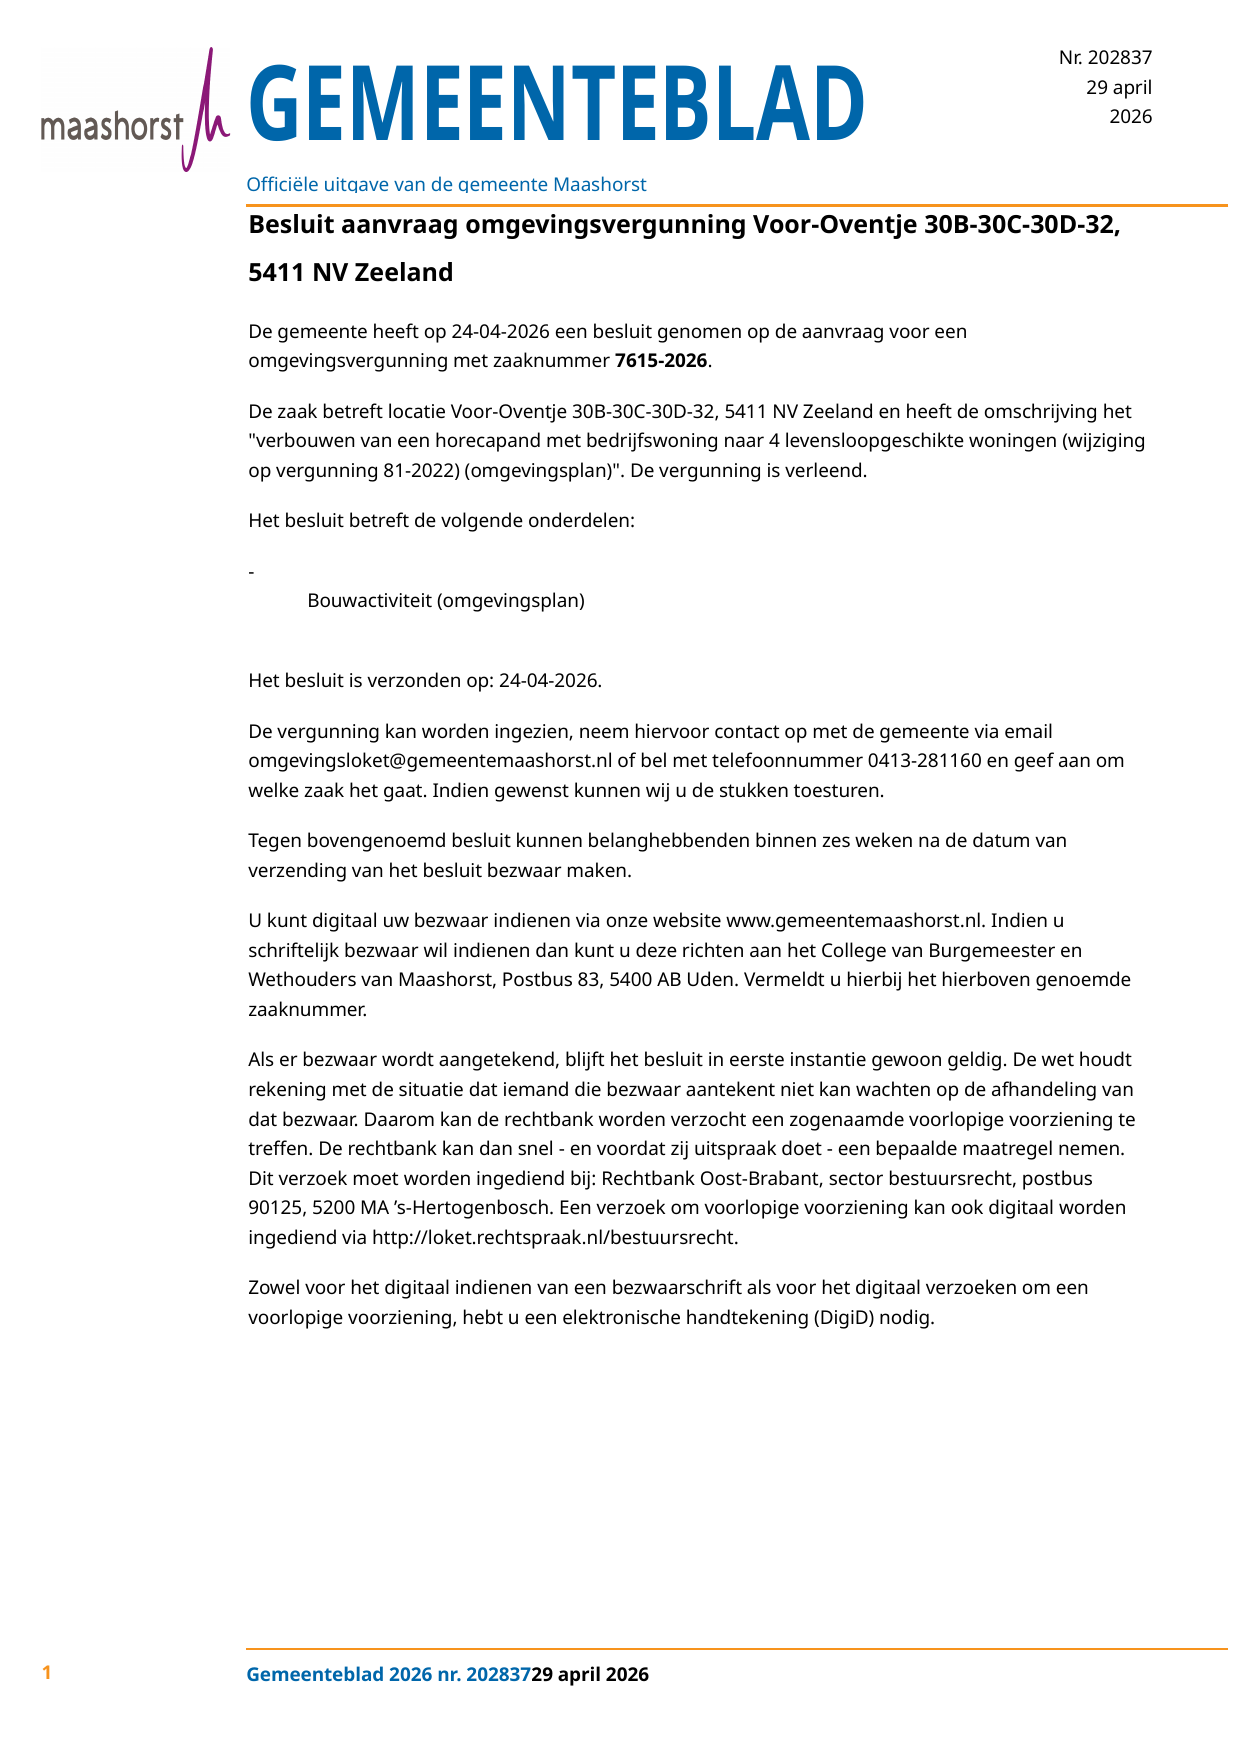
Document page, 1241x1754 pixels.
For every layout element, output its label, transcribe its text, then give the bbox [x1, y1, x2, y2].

list Bouwactiviteit (omgevingsplan) [248, 587, 1152, 613]
text Besluit aanvraag omgevingsvergunning Voor-Oventje 30B-30C-30D-32, 5411 NV Zeeland [248, 207, 1152, 288]
text Tegen bovengenoemd besluit kunnen belanghebbenden binnen zes weken na de datum van verzending van het besluit bezwaar maken. [248, 827, 1152, 883]
text De vergunning kan worden ingezien, neem hiervoor contact op met de gemeente via email omgevingsloket@gemeentemaashorst.nl of bel met telefoonnummer 0413-281160 en geef aan om welke zaak het gaat. Indien gewenst kunnen wij u de stukken toesturen. [248, 718, 1152, 803]
text De zaak betreft locatie Voor-Oventje 30B-30C-30D-32, 5411 NV Zeeland en heeft de omschrijving het "verbouwen van een horecapand met bedrijfswoning naar 4 levensloopgeschikte woningen (wijziging op vergunning 81-2022) (omgevingsplan)". De vergunning is verleend. [248, 398, 1152, 483]
text De gemeente heeft op 24-04-2026 een besluit genomen op de aanvraag voor een omgevingsvergunning met zaaknummer 7615-2026. [248, 318, 1152, 373]
text Zowel voor het digitaal indienen van een bezwaarschrift als voor het digitaal verzoeken om een voorlopige voorziening, hebt u een elektronische handtekening (DigiD) nodig. [248, 1274, 1152, 1330]
text Het besluit betreft de volgende onderdelen: [248, 507, 1152, 533]
picture [41, 47, 231, 172]
text U kunt digitaal uw bezwaar indienen via onze website www.gemeentemaashorst.nl. Indien u schriftelijk bezwaar wil indienen dan kunt u deze richten aan het College van Burgemeester en Wethouders van Maashorst, Postbus 83, 5400 AB Uden. Vermeldt u hierbij het hierboven genoemde zaaknummer. [248, 907, 1152, 1022]
text Het besluit is verzonden op: 24-04-2026. [248, 667, 1152, 693]
text Als er bezwaar wordt aangetekend, blijft het besluit in eerste instantie gewoon geldig. De wet houdt rekening met de situatie dat iemand die bezwaar aantekent niet kan wachten op de afhandeling van dat bezwaar. Daarom kan de rechtbank worden verzocht een zogenaamde voorlopige voorziening te treffen. De rechtbank kan dan snel - en voordat zij uitspraak doet - een bepaalde maatregel nemen. Dit verzoek moet worden ingediend bij: Rechtbank Oost-Brabant, sector bestuursrecht, postbus 90125, 5200 MA ’s-Hertogenbosch. Een verzoek om voorlopige voorziening kan ook digitaal worden ingediend via http://loket.rechtspraak.nl/bestuursrecht. [248, 1047, 1152, 1250]
